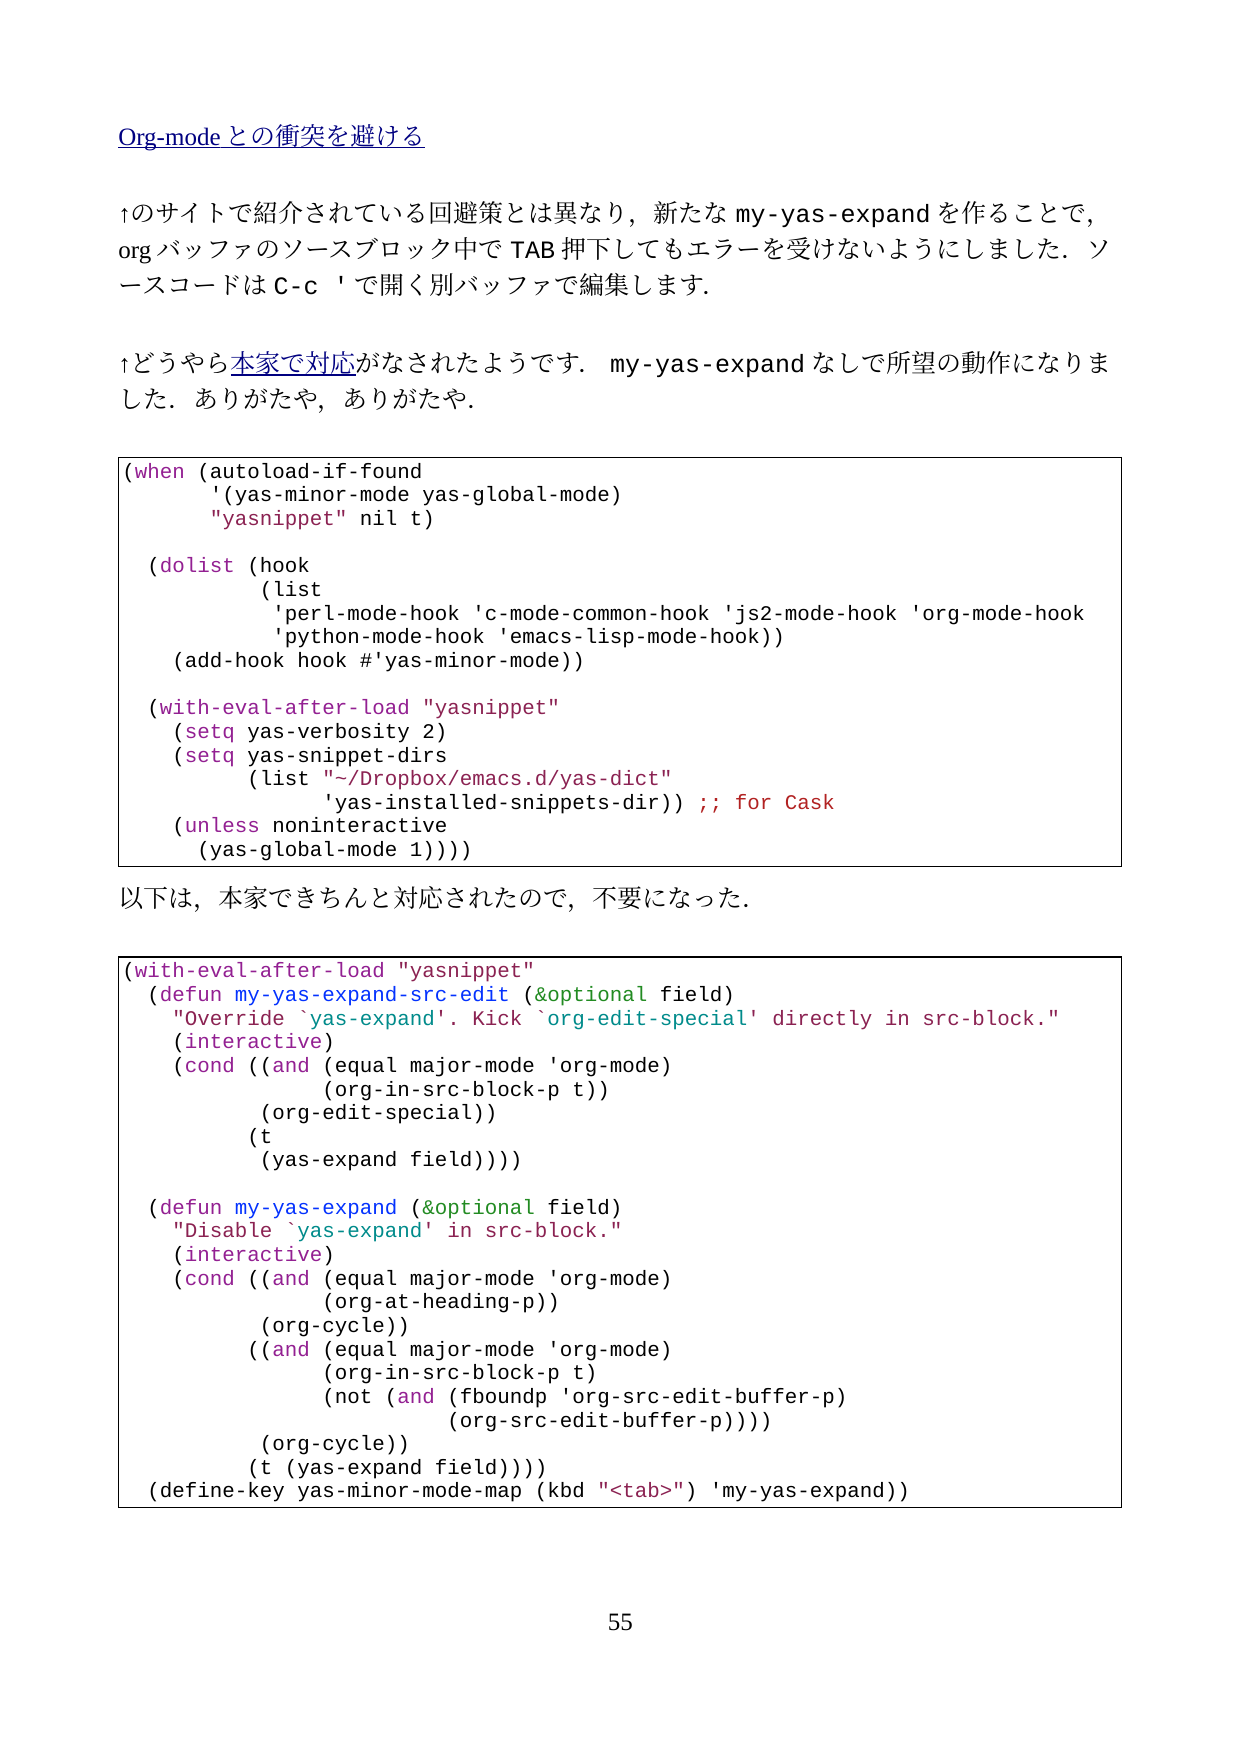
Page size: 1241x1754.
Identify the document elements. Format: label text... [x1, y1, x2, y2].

text (org-in-src-block-p t)) [119, 1074, 1121, 1098]
text (interactive) [119, 1027, 1121, 1051]
text (org-cycle)) [119, 1311, 1121, 1335]
text (setq yas-verbosity 2) [119, 717, 1121, 741]
text (org-edit-special)) [119, 1098, 1121, 1122]
text 以下は，本家できちんと対応されたので，不要になった． [118, 879, 1122, 944]
text (org-src-edit-buffer-p)))) [119, 1406, 1121, 1429]
text ↑のサイトで紹介されている回避策とは異なり，新たな my-yas-expand を作ることで，orgバッファのソースブロック中で TAB 押下してもエラーを受けないようにしました．ソースコードは C-c ' で開く別バッファで編集します． [118, 193, 1122, 331]
text (cond ((and (equal major-mode 'org-mode) [119, 1051, 1121, 1074]
text 'python-mode-hook 'emacs-lisp-mode-hook)) [119, 622, 1121, 646]
text (unless noninteractive [119, 812, 1121, 835]
text '(yas-minor-mode yas-global-mode) [119, 481, 1121, 504]
text (t (yas-expand field)))) [119, 1453, 1121, 1477]
text (dolist (hook [119, 551, 1121, 575]
text "Override `yas-expand'. Kick `org-edit-special' directly in src-block." [119, 1004, 1121, 1027]
text (when (autoload-if-found [119, 458, 1121, 481]
text (cond ((and (equal major-mode 'org-mode) [119, 1264, 1121, 1287]
text (yas-global-mode 1)))) [119, 835, 1121, 866]
text (not (and (fboundp 'org-src-edit-buffer-p) [119, 1382, 1121, 1406]
text (defun my-yas-expand (&optional field) [119, 1193, 1121, 1216]
text ↑どうやら本家で対応がなされたようです． my-yas-expand なしで所望の動作になりました．ありがたや，ありがたや． [118, 343, 1122, 444]
text "Disable `yas-expand' in src-block." [119, 1216, 1121, 1240]
text (org-at-heading-p)) [119, 1287, 1121, 1311]
text (yas-expand field)))) [119, 1146, 1121, 1169]
text Org-modeとの衝突を避ける [118, 118, 1122, 181]
text (t [119, 1122, 1121, 1146]
text (org-in-src-block-p t) [119, 1358, 1121, 1382]
text (with-eval-after-load "yasnippet" [119, 693, 1121, 717]
text (defun my-yas-expand-src-edit (&optional field) [119, 980, 1121, 1004]
text (interactive) [119, 1240, 1121, 1264]
text (add-hook hook #'yas-minor-mode)) [119, 646, 1121, 670]
text (list "~/Dropbox/emacs.d/yas-dict" [119, 764, 1121, 788]
text ((and (equal major-mode 'org-mode) [119, 1335, 1121, 1358]
text "yasnippet" nil t) [119, 504, 1121, 528]
text (setq yas-snippet-dirs [119, 741, 1121, 764]
text 'yas-installed-snippets-dir)) ;; for Cask [119, 788, 1121, 812]
text 'perl-mode-hook 'c-mode-common-hook 'js2-mode-hook 'org-mode-hook [119, 599, 1121, 622]
text (with-eval-after-load "yasnippet" [119, 958, 1121, 980]
text (define-key yas-minor-mode-map (kbd "<tab>") 'my-yas-expand)) [119, 1477, 1121, 1507]
text (org-cycle)) [119, 1429, 1121, 1453]
text (list [119, 575, 1121, 599]
